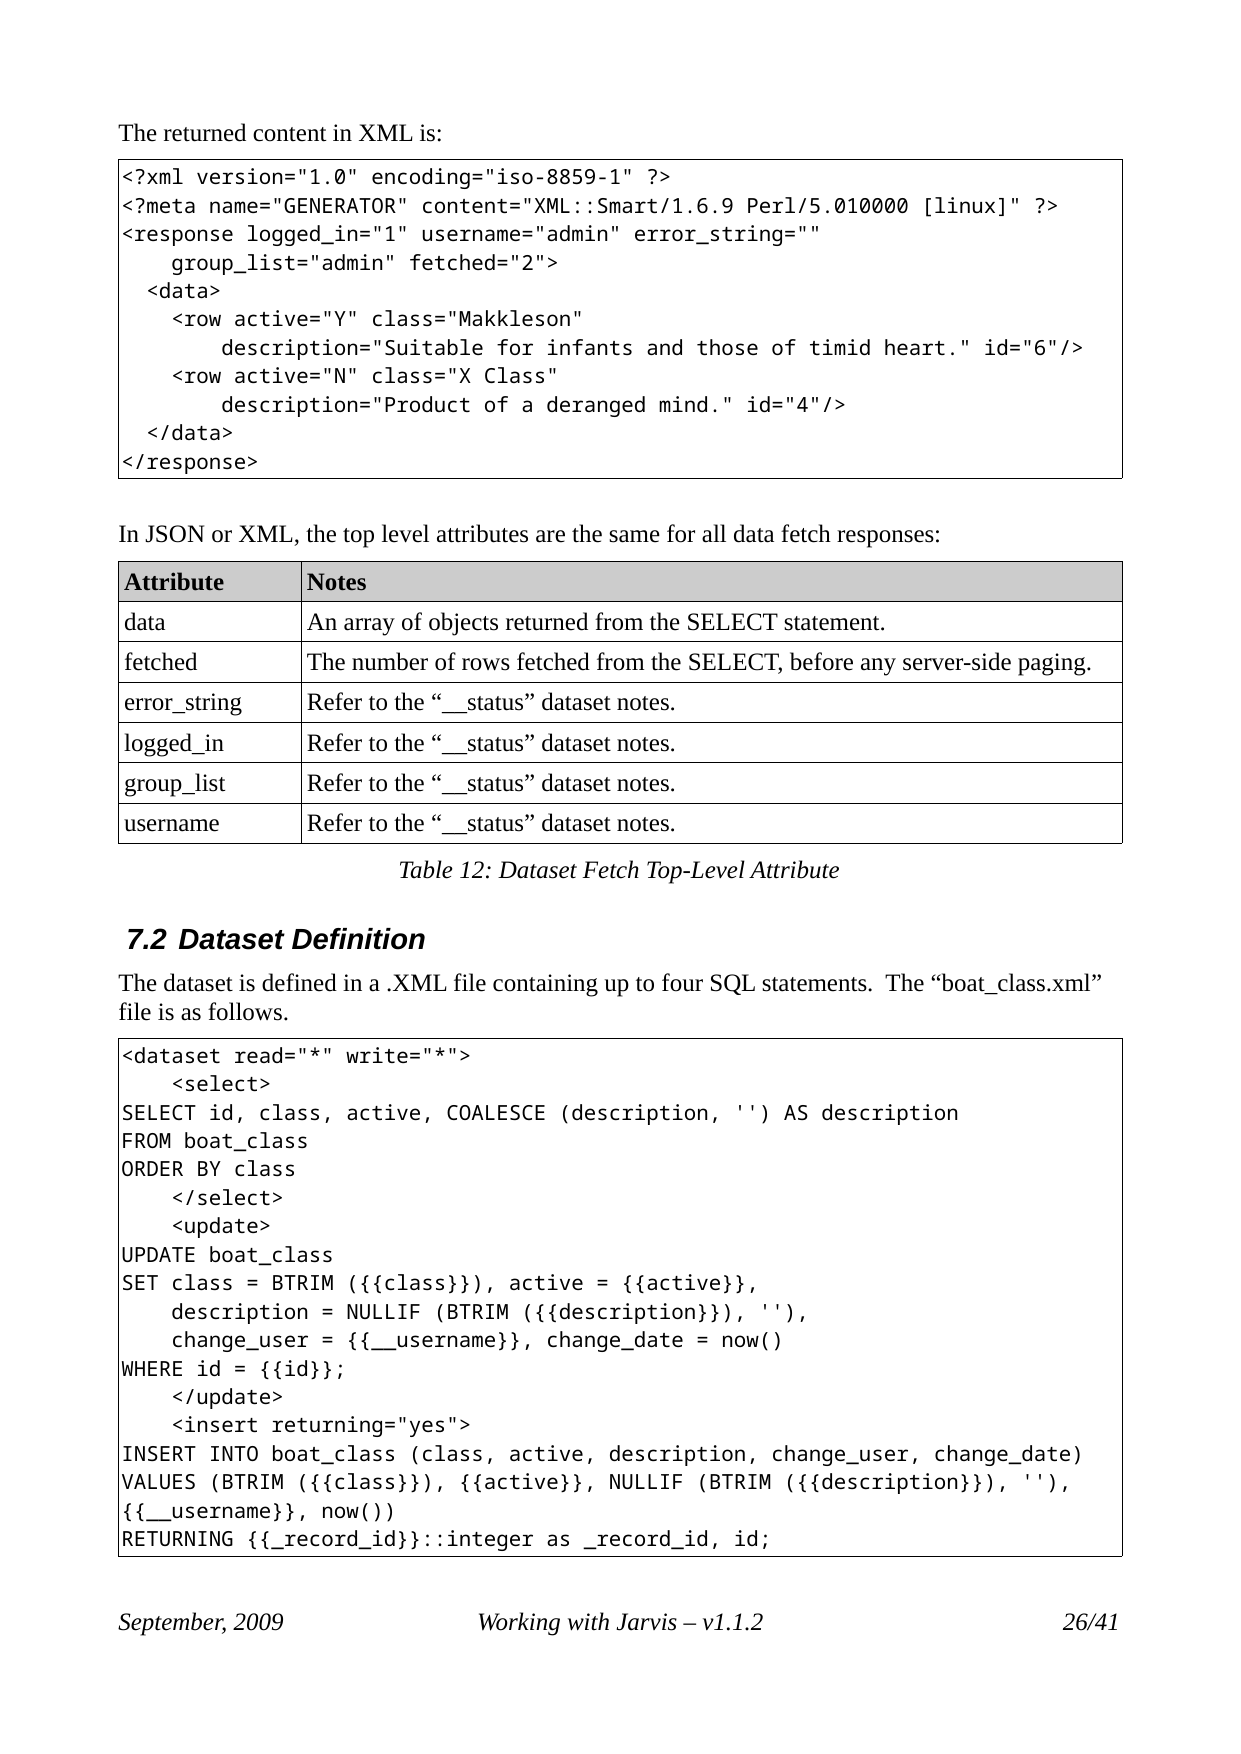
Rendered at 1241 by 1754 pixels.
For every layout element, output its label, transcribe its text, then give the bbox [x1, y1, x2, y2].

table_header Attribute [119, 562, 301, 601]
table_cell The number of rows fetched from the SELECT, before any server-side paging. [302, 642, 1122, 682]
table_cell group_list [119, 763, 301, 803]
text </select> [119, 1180, 1122, 1208]
text ORDER BY class [119, 1152, 1122, 1180]
table_cell logged_in [119, 723, 301, 762]
text <data> [119, 273, 1122, 302]
text FROM boat_class [119, 1123, 1122, 1152]
table_cell data [119, 602, 301, 641]
text Table 12: Dataset Fetch Top-Level Attribute [118, 856, 1122, 884]
text <row active="N" class="X Class" [119, 358, 1122, 387]
text description="Suitable for infants and those of timid heart." id="6"/> [119, 330, 1122, 358]
text SELECT id, class, active, COALESCE (description, '') AS description [119, 1095, 1122, 1123]
text The dataset is defined in a .XML file containing up to four SQL statements. The “boat_class.xml” file is as follows. [118, 968, 1122, 1025]
table_cell username [119, 804, 301, 843]
text description="Product of a deranged mind." id="4"/> [119, 387, 1122, 415]
table_cell An array of objects returned from the SELECT statement. [302, 602, 1122, 641]
text </data> [119, 415, 1122, 444]
table_cell Refer to the “__status” dataset notes. [302, 763, 1122, 803]
table_cell fetched [119, 642, 301, 682]
text <?xml version="1.0" encoding="iso-8859-1" ?> [119, 160, 1122, 188]
table_cell Refer to the “__status” dataset notes. [302, 723, 1122, 762]
text <?meta name="GENERATOR" content="XML::Smart/1.6.9 Perl/5.010000 [linux]" ?> [119, 188, 1122, 216]
text RETURNING {{_record_id}}::integer as _record_id, id; [119, 1521, 1122, 1556]
text <response logged_in="1" username="admin" error_string="" [119, 216, 1122, 245]
text <dataset read="*" write="*"> [119, 1039, 1122, 1066]
text <row active="Y" class="Makkleson" [119, 302, 1122, 330]
text change_user = {{__username}}, change_date = now() [119, 1322, 1122, 1351]
table_cell Refer to the “__status” dataset notes. [302, 804, 1122, 843]
text In JSON or XML, the top level attributes are the same for all data fetch responses: [118, 519, 1122, 548]
text <update> [119, 1208, 1122, 1237]
text SET class = BTRIM ({{class}}), active = {{active}}, [119, 1265, 1122, 1294]
text </update> [119, 1379, 1122, 1407]
subtitle Dataset Definition [118, 922, 1122, 955]
table_cell Refer to the “__status” dataset notes. [302, 683, 1122, 722]
text description = NULLIF (BTRIM ({{description}}), ''), [119, 1294, 1122, 1322]
table_cell error_string [119, 683, 301, 722]
text VALUES (BTRIM ({{class}}), {{active}}, NULLIF (BTRIM ({{description}}), ''), {{__username}}, now()) [119, 1464, 1122, 1521]
table_header Notes [302, 562, 1122, 601]
text INSERT INTO boat_class (class, active, description, change_user, change_date) [119, 1436, 1122, 1464]
text WHERE id = {{id}}; [119, 1351, 1122, 1379]
text </response> [119, 444, 1122, 478]
text <insert returning="yes"> [119, 1407, 1122, 1436]
text group_list="admin" fetched="2"> [119, 245, 1122, 273]
text The returned content in XML is: [118, 118, 1122, 147]
text <select> [119, 1066, 1122, 1095]
text UPDATE boat_class [119, 1237, 1122, 1265]
